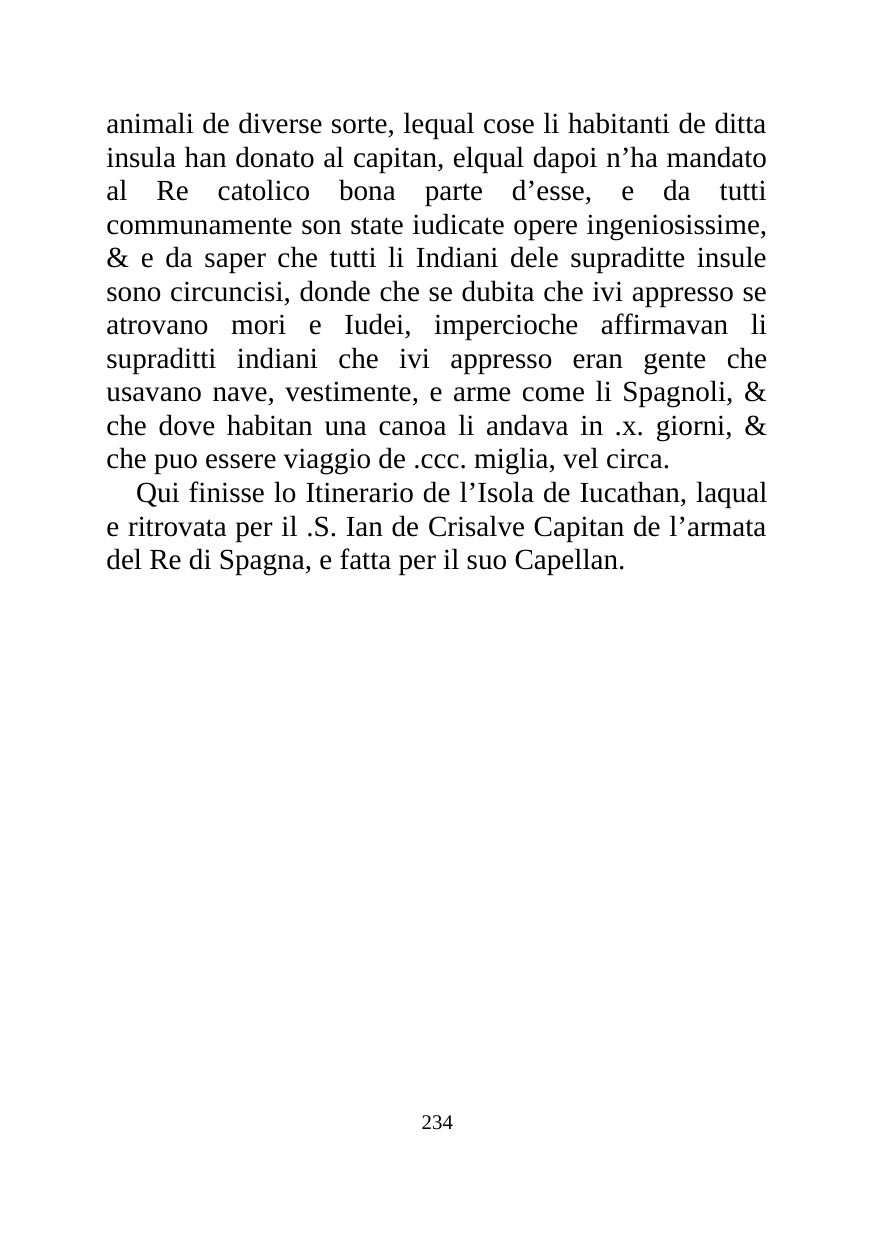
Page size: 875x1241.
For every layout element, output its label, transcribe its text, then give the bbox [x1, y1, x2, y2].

text Qui finisse lo Itinerario de l’Isola de Iucathan, laqual e ritrovata per il .S. Ian de Crisalve Capitan de l’armata del Re di Spagna, e fatta per il suo Capellan. [106, 475, 768, 576]
text animali de diverse sorte, lequal cose li habitanti de ditta insula han donato al capitan, elqual dapoi n’ha mandato al Re catolico bona parte d’esse, e da tutti communamente son state iudicate opere ingeniosissime, & e da saper che tutti li Indiani dele supraditte insule sono circuncisi, donde che se dubita che ivi appresso se atrovano mori e Iudei, impercioche affirmavan li supraditti indiani che ivi appresso eran gente che usavano nave, vestimente, e arme come li Spagnoli, & che dove habitan una canoa li andava in .x. giorni, & che puo essere viaggio de .ccc. miglia, vel circa. [106, 106, 768, 475]
